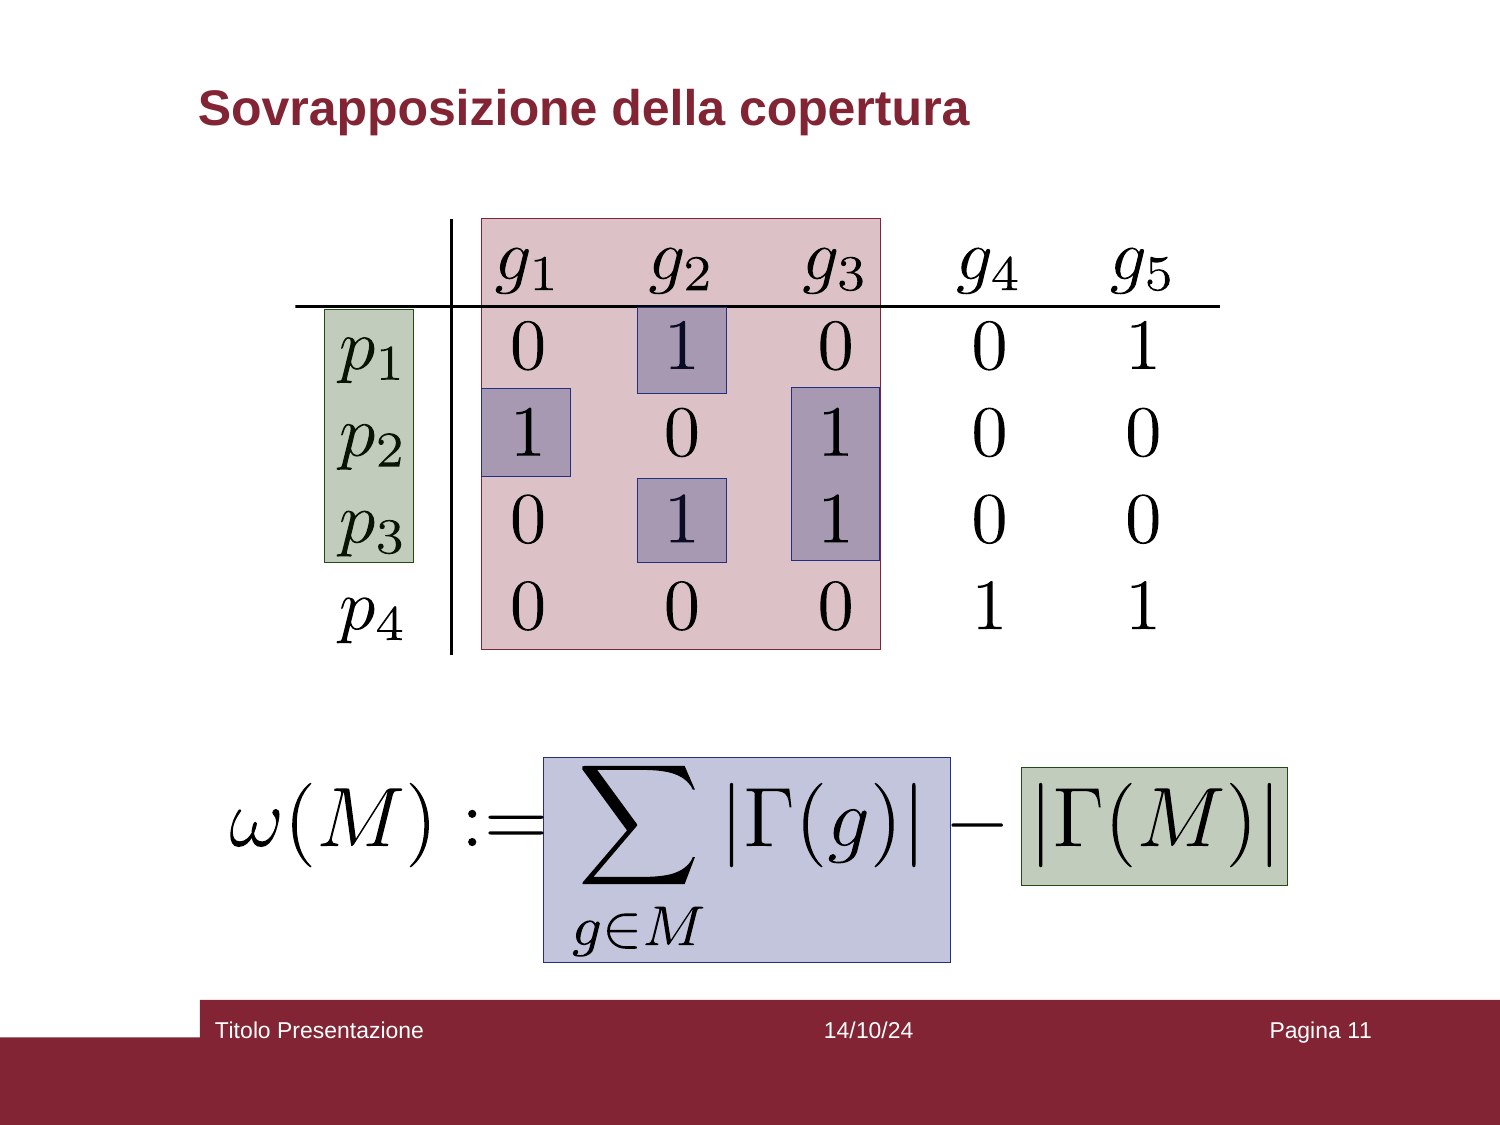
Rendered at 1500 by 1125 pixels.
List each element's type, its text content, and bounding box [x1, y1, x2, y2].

text_box [543, 957, 951, 963]
picture [295, 218, 1241, 662]
text_box [637, 478, 727, 563]
text_box [324, 309, 414, 563]
text_box 14/10/24 [712, 1008, 1026, 1084]
picture [230, 765, 1271, 957]
text_box [637, 307, 727, 394]
title Sovrapposizione della copertura [183, 67, 1400, 150]
text_box [543, 757, 951, 765]
text_box [1271, 767, 1288, 886]
text_box Titolo Presentazione [199, 1008, 676, 1084]
text_box Pagina <number> [1074, 1008, 1388, 1084]
